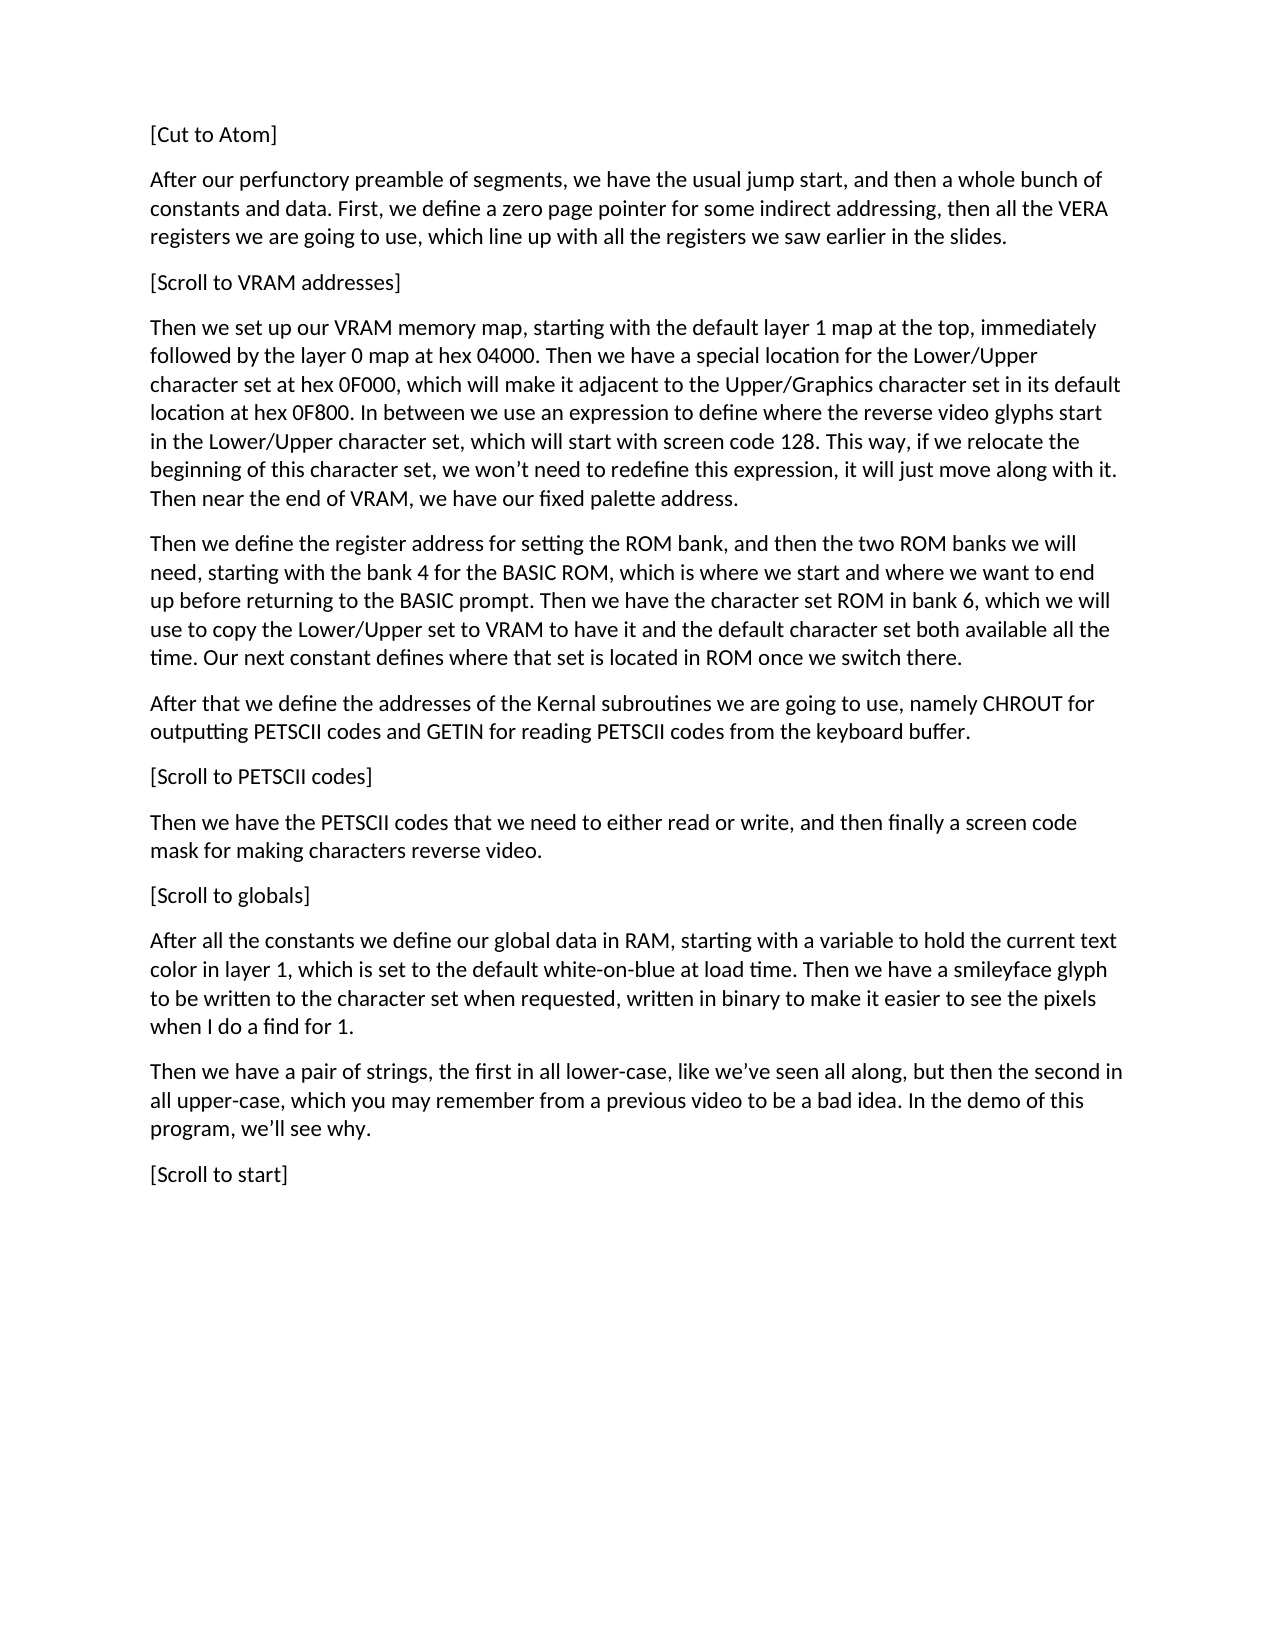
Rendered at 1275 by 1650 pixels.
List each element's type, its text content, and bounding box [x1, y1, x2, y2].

text After all the constants we define our global data in RAM, starting with a variable to hold the current text color in layer 1, which is set to the default white-on-blue at load time. Then we have a smileyface glyph to be written to the character set when requested, written in binary to make it easier to see the pixels when I do a find for 1. [150, 927, 1125, 1040]
text [Scroll to start] [150, 1160, 1125, 1188]
text After that we define the addresses of the Kernal subroutines we are going to use, namely CHROUT for outputting PETSCII codes and GETIN for reading PETSCII codes from the keyboard buffer. [150, 689, 1125, 745]
text Then we have a pair of strings, the first in all lower-case, like we’ve seen all along, but then the second in all upper-case, which you may remember from a previous video to be a bad idea. In the demo of this program, we’ll see why. [150, 1057, 1125, 1143]
text [Scroll to VRAM addresses] [150, 268, 1125, 296]
text [Scroll to PETSCII codes] [150, 762, 1125, 791]
text Then we set up our VRAM memory map, starting with the default layer 1 map at the top, immediately followed by the layer 0 map at hex 04000. Then we have a special location for the Lower/Upper character set at hex 0F000, which will make it adjacent to the Upper/Graphics character set in its default location at hex 0F800. In between we use an expression to define where the reverse video glyphs start in the Lower/Upper character set, which will start with screen code 128. This way, if we relocate the beginning of this character set, we won’t need to redefine this expression, it will just move along with it. Then near the end of VRAM, we have our fixed palette address. [150, 313, 1125, 512]
text [Cut to Atom] [150, 120, 1125, 148]
text [Scroll to globals] [150, 881, 1125, 909]
text Then we have the PETSCII codes that we need to either read or write, and then finally a screen code mask for making characters reverse video. [150, 808, 1125, 864]
text After our perfunctory preamble of segments, we have the usual jump start, and then a whole bunch of constants and data. First, we define a zero page pointer for some indirect addressing, then all the VERA registers we are going to use, which line up with all the registers we saw earlier in the slides. [150, 165, 1125, 251]
text Then we define the register address for setting the ROM bank, and then the two ROM banks we will need, starting with the bank 4 for the BASIC ROM, which is where we start and where we want to end up before returning to the BASIC prompt. Then we have the character set ROM in bank 6, which we will use to copy the Lower/Upper set to VRAM to have it and the default character set both available all the time. Our next constant defines where that set is located in ROM once we switch there. [150, 529, 1125, 672]
